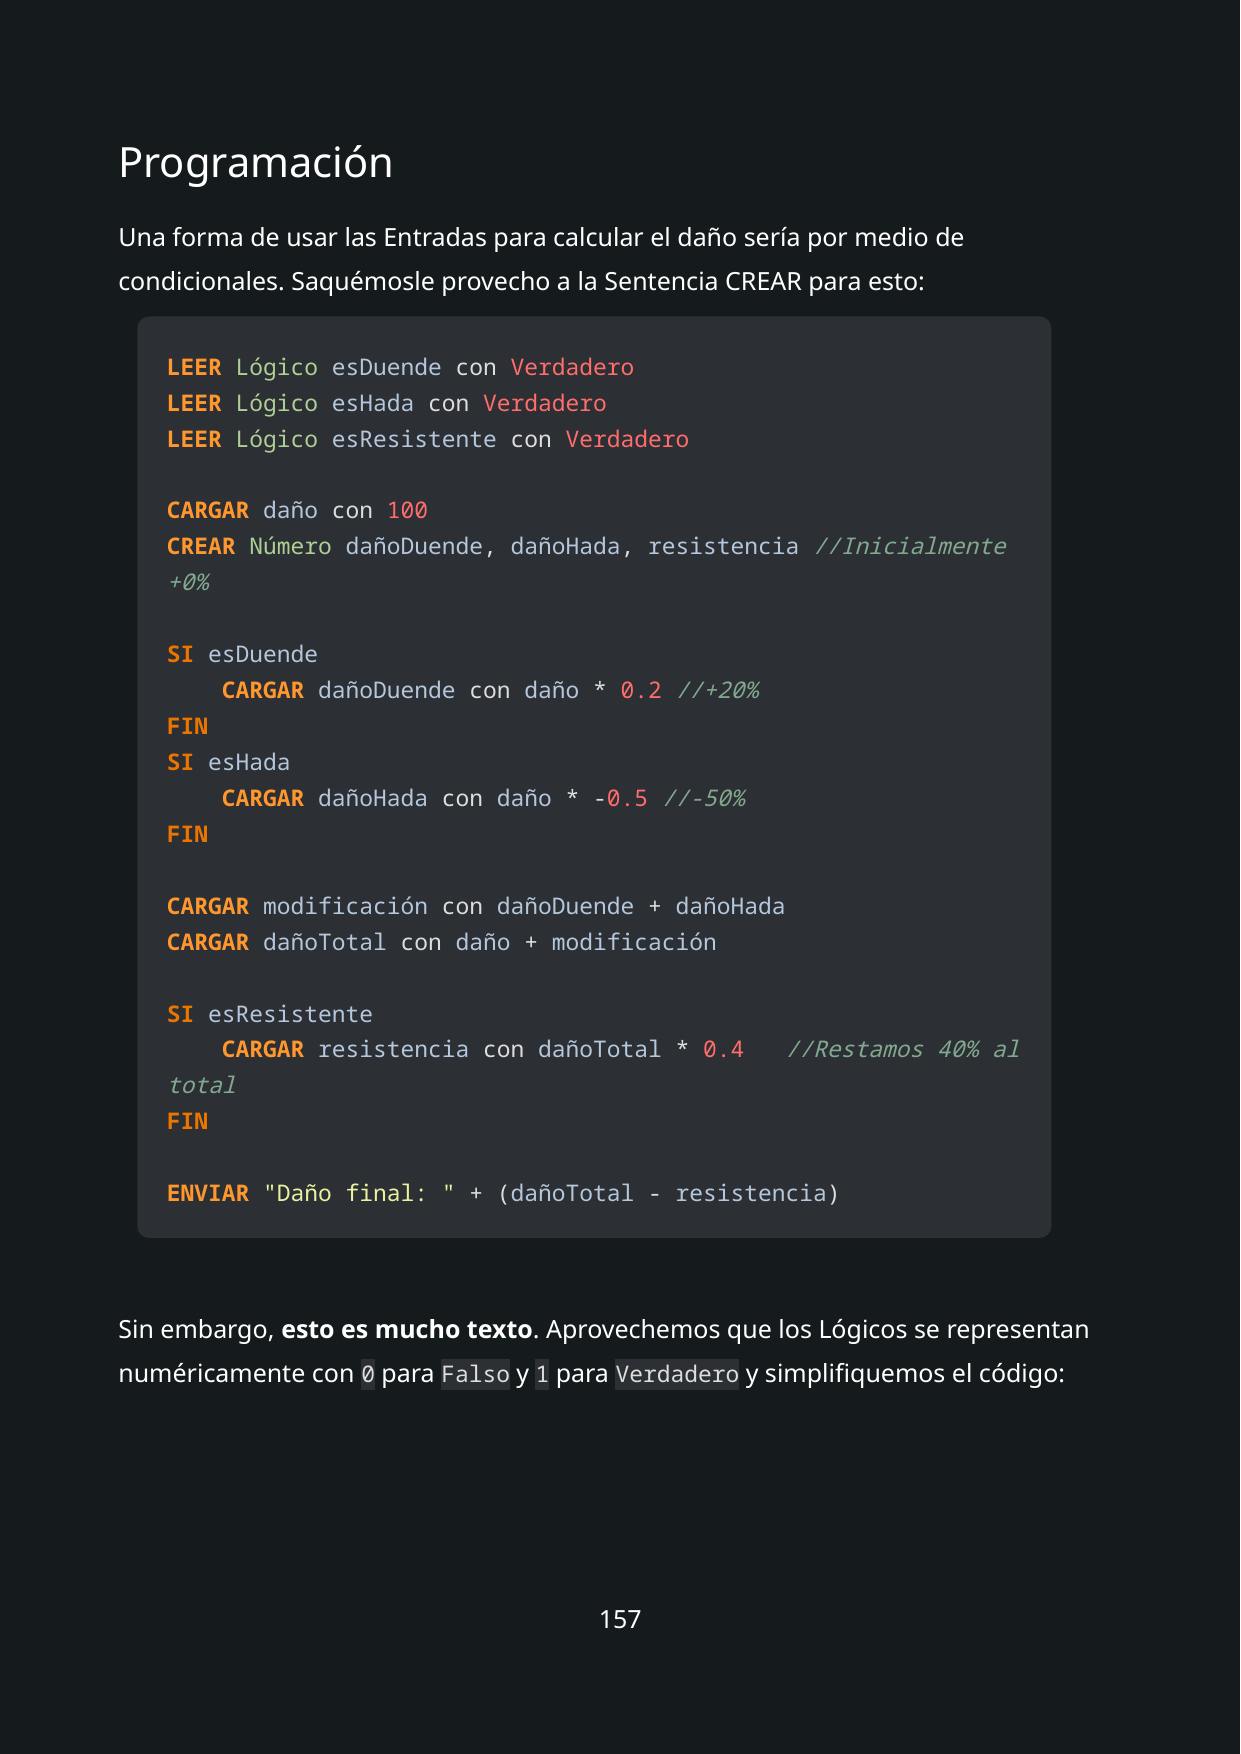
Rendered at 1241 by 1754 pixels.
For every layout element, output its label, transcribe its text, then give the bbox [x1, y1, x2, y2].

subtitle Programación [118, 133, 1122, 189]
text Una forma de usar las Entradas para calcular el daño sería por medio de condicionales. Saquémosle provecho a la Sentencia CREAR para esto: [118, 220, 1122, 298]
text Sin embargo, esto es mucho texto. Aprovechemos que los Lógicos se representan numéricamente con 0 para Falso y 1 para Verdadero y simplifiquemos el código: [118, 1312, 1122, 1390]
